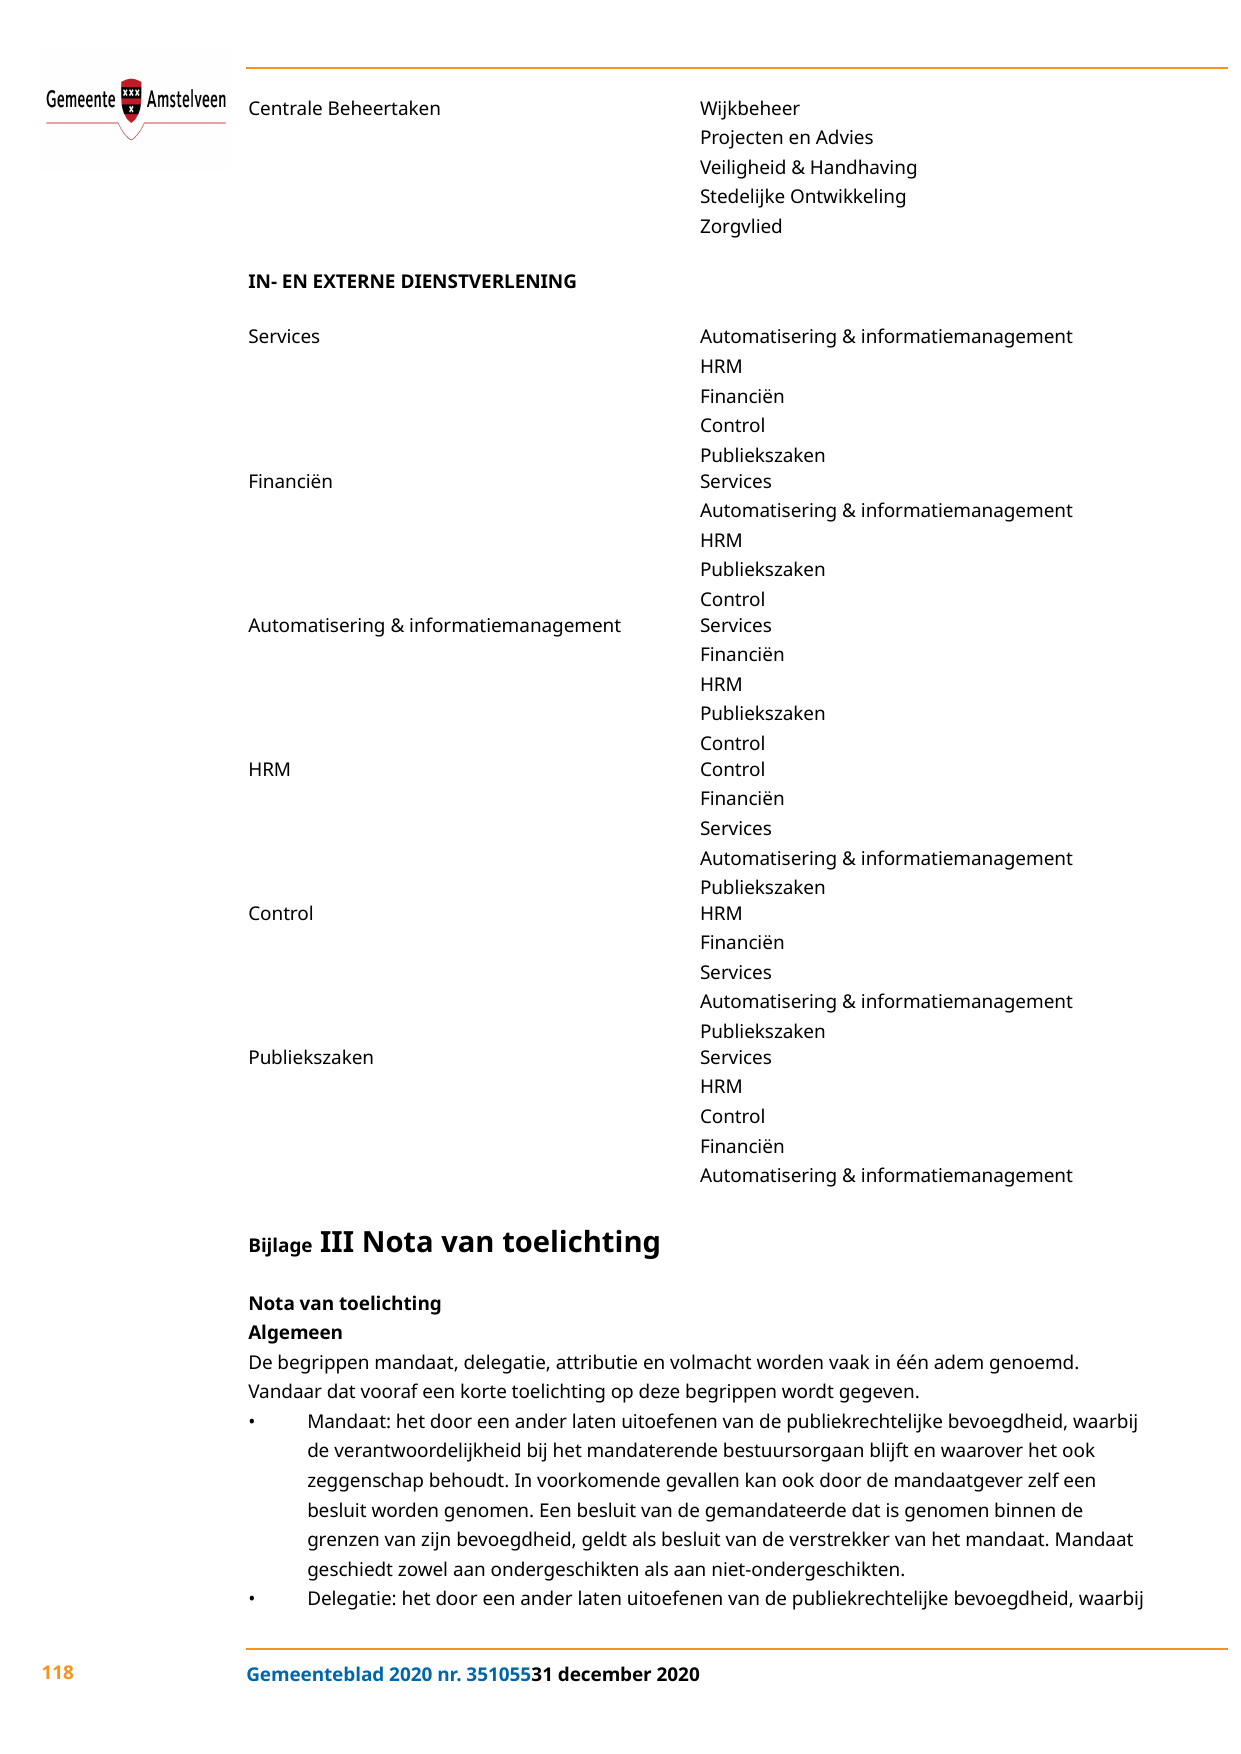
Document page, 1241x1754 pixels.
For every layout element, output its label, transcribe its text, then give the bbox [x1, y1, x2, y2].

list Mandaat: het door een ander laten uitoefenen van de publiekrechtelijke bevoegdheid, waarbij de verantwoordelijkheid bij het mandaterende bestuursorgaan blijft en waarover het ook zeggenschap behoudt. In voorkomende gevallen kan ook door de mandaatgever zelf een besluit worden genomen. Een besluit van de gemandateerde dat is genomen binnen de grenzen van zijn bevoegdheid, geldt als besluit van de verstrekker van het mandaat. Mandaat geschiedt zowel aan ondergeschikten als aan niet-ondergeschikten. [248, 1408, 1152, 1582]
text Bijlage III Nota van toelichting [248, 1221, 1152, 1261]
list Delegatie: het door een ander laten uitoefenen van de publiekrechtelijke bevoegdheid, waarbij [248, 1586, 1152, 1611]
table_cell IN- EN EXTERNE DIENSTVERLENING [248, 239, 1152, 324]
table_cell HRM Financiën Services Automatisering & informatiemanagement Publiekszaken [700, 900, 1152, 1044]
text De begrippen mandaat, delegatie, attributie en volmacht worden vaak in één adem genoemd. Vandaar dat vooraf een korte toelichting op deze begrippen wordt gegeven. [248, 1349, 1152, 1404]
table_cell Services HRM Control Financiën Automatisering & informatiemanagement [700, 1044, 1152, 1188]
table_cell Centrale Beheertaken [248, 95, 700, 239]
table_cell Automatisering & informatiemanagement [248, 612, 700, 756]
picture [41, 47, 231, 172]
text Nota van toelichting [248, 1290, 1152, 1316]
text Algemeen [248, 1319, 1152, 1345]
table_cell Services Automatisering & informatiemanagement HRM Publiekszaken Control [700, 468, 1152, 612]
table_cell Publiekszaken [248, 1044, 700, 1188]
table_cell Services Financiën HRM Publiekszaken Control [700, 612, 1152, 756]
table_cell HRM [248, 756, 700, 900]
table_cell Automatisering & informatiemanagement HRM Financiën Control Publiekszaken [700, 324, 1152, 468]
table_cell Wijkbeheer Projecten en Advies Veiligheid & Handhaving Stedelijke Ontwikkeling Zorgvlied [700, 95, 1152, 239]
table_cell Services [248, 324, 700, 468]
table_cell Control Financiën Services Automatisering & informatiemanagement Publiekszaken [700, 756, 1152, 900]
table_cell Control [248, 900, 700, 1044]
table_cell Financiën [248, 468, 700, 612]
